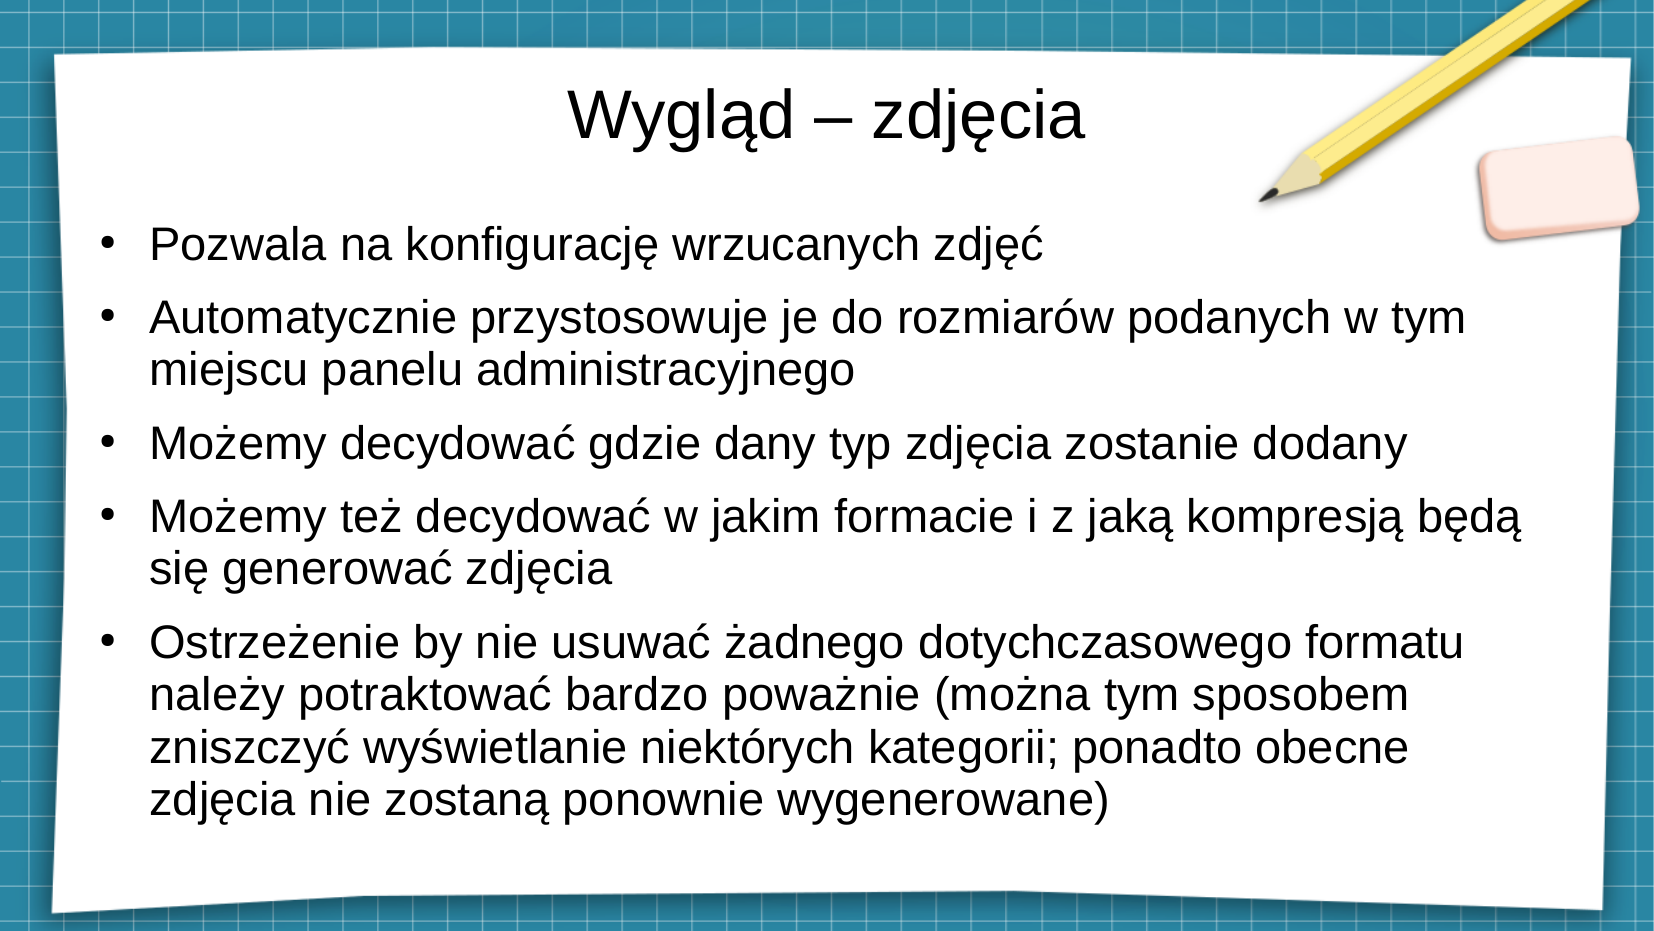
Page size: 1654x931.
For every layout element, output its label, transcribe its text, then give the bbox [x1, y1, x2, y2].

list Pozwala na konfigurację wrzucanych zdjęć Automatycznie przystosowuje je do rozmiarów podanych w tym miejscu panelu administracyjnego Możemy decydować gdzie dany typ zdjęcia zostanie dodany Możemy też decydować w jakim formacie i z jaką kompresją będą się generować zdjęcia Ostrzeżenie by nie usuwać żadnego dotychczasowego formatu należy potraktować bardzo poważnie (można tym sposobem zniszczyć wyświetlanie niektórych kategorii; ponadto obecne zdjęcia nie zostaną ponownie wygenerowane) [82, 217, 1571, 827]
title Wygląd – zdjęcia [82, 37, 1571, 193]
picture [0, 0, 1654, 931]
